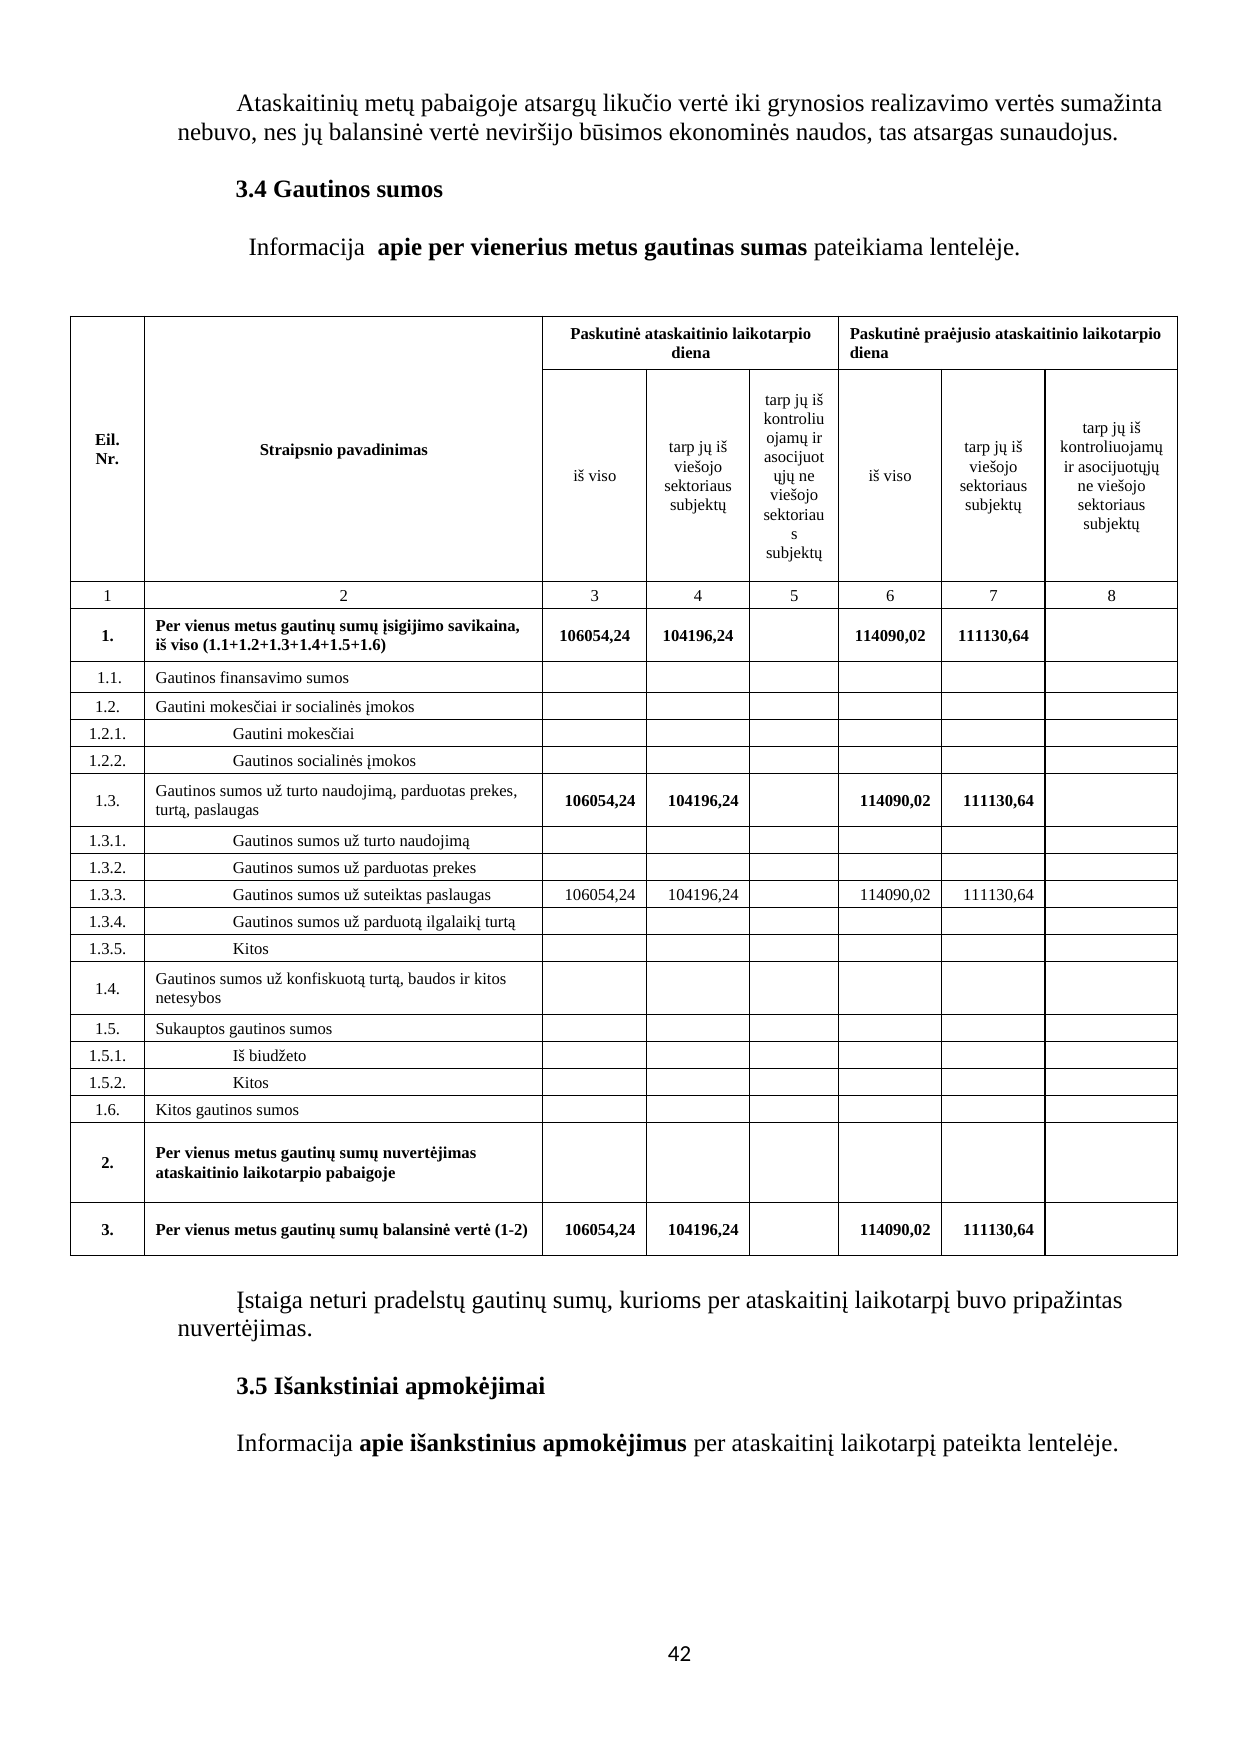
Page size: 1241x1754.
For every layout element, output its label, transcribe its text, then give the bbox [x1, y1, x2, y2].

table_cell [942, 1123, 1044, 1202]
table_cell 5 [750, 582, 838, 608]
table_cell 1.3.4. [71, 908, 144, 934]
table_cell [750, 720, 838, 746]
table_cell [647, 720, 749, 746]
table_cell [543, 935, 646, 961]
table_cell 8 [1046, 582, 1177, 608]
table_cell [838, 289, 1063, 316]
table_cell 7 [942, 582, 1044, 608]
table_cell 1.2. [71, 693, 144, 719]
table_cell [750, 693, 838, 719]
table_cell [839, 1096, 941, 1122]
table_cell tarp jų iš kontroliuojamų ir asocijuotųjų ne viešojo sektoriaus subjektų [750, 370, 838, 581]
table_cell [1046, 827, 1177, 853]
table_cell [839, 720, 941, 746]
table_cell 4 [647, 582, 749, 608]
table_cell 114090,02 [839, 609, 941, 661]
table_cell [839, 962, 941, 1014]
table_cell Eil. Nr. [71, 317, 144, 581]
table_cell [750, 747, 838, 773]
table_cell 1.3.5. [71, 935, 144, 961]
table_cell [1046, 1042, 1177, 1068]
table_cell [942, 1042, 1044, 1068]
text Informacija apie išankstinius apmokėjimus per ataskaitinį laikotarpį pateikta lentelėje. [177, 1428, 1181, 1457]
table_cell 114090,02 [839, 774, 941, 826]
table_cell [543, 962, 646, 1014]
table_cell [750, 908, 838, 934]
table_cell [276, 1516, 882, 1544]
table_cell [750, 962, 838, 1014]
table_cell iš viso [543, 370, 646, 581]
table_cell 1.5.2. [71, 1069, 144, 1095]
table_cell Per vienus metus gautinų sumų įsigijimo savikaina, iš viso (1.1+1.2+1.3+1.4+1.5+1.6) [145, 609, 542, 661]
table_cell Kitos [221, 1069, 542, 1095]
table_cell [1046, 881, 1177, 907]
table_cell [750, 609, 838, 661]
table_cell [750, 662, 838, 692]
table_cell [750, 1096, 838, 1122]
table_cell Gautinos sumos už suteiktas paslaugas [221, 881, 542, 907]
table_cell 1.2.2. [71, 747, 144, 773]
table_cell 106054,24 [543, 881, 646, 907]
table_cell [144, 289, 221, 316]
table_cell [942, 962, 1044, 1014]
table_cell [942, 693, 1044, 719]
table_cell [839, 1015, 941, 1041]
table_cell [145, 935, 221, 961]
table_cell [647, 1096, 749, 1122]
table_cell [839, 827, 941, 853]
table_cell 104196,24 [647, 609, 749, 661]
table_cell 111130,64 [942, 1203, 1044, 1255]
table_cell 1.3.1. [71, 827, 144, 853]
table_cell 106054,24 [543, 609, 646, 661]
table_cell [647, 1015, 749, 1041]
table_cell [750, 1203, 838, 1255]
table_cell [839, 1042, 941, 1068]
table_cell [750, 881, 838, 907]
table_cell 2. [71, 1123, 144, 1202]
table_cell [942, 1069, 1044, 1095]
table_cell Gautinos sumos už parduotas prekes [221, 854, 542, 880]
table_cell [942, 1015, 1044, 1041]
table_cell 114090,02 [839, 881, 941, 907]
table_cell [85, 1516, 174, 1544]
table_cell Gautinos sumos už konfiskuotą turtą, baudos ir kitos netesybos [145, 962, 542, 1014]
table_cell Kitos [221, 935, 542, 961]
table_cell 1.5.1. [71, 1042, 144, 1068]
table_cell 3. [71, 1203, 144, 1255]
table_cell [1046, 609, 1177, 661]
table_cell Sukauptos gautinos sumos [145, 1015, 542, 1041]
table_cell 1. [71, 609, 144, 661]
table_cell [942, 908, 1044, 934]
table_cell [670, 289, 785, 316]
table_cell [1046, 1069, 1177, 1095]
table_cell 104196,24 [647, 1203, 749, 1255]
table_cell [839, 908, 941, 934]
table_cell [942, 1096, 1044, 1122]
table_cell [839, 1123, 941, 1202]
table_cell 1.3.3. [71, 881, 144, 907]
table_cell [839, 1069, 941, 1095]
table_cell 1.6. [71, 1096, 144, 1122]
table_cell [1063, 289, 1104, 316]
table_cell [145, 908, 221, 934]
table_cell [839, 935, 941, 961]
table_cell [647, 693, 749, 719]
table_cell [1046, 774, 1177, 826]
text 3.5 Išankstiniai apmokėjimai [177, 1371, 1181, 1400]
table_cell 114090,02 [839, 1203, 941, 1255]
table_cell [1104, 289, 1178, 316]
table_cell 104196,24 [647, 881, 749, 907]
table_cell 1.3.2. [71, 854, 144, 880]
table_cell [647, 935, 749, 961]
table_cell [1046, 908, 1177, 934]
table_cell [145, 881, 221, 907]
table_cell [1046, 720, 1177, 746]
table_cell tarp jų iš kontroliuojamų ir asocijuotųjų ne viešojo sektoriaus subjektų [1046, 370, 1177, 581]
table_cell [647, 1069, 749, 1095]
table_cell [1046, 1203, 1177, 1255]
table_cell 3 [543, 582, 646, 608]
table_cell Kitos gautinos sumos [145, 1096, 542, 1122]
table_cell [543, 854, 646, 880]
table_cell Gautinos sumos už turto naudojimą [221, 827, 542, 853]
table_cell 1.2.1. [71, 720, 144, 746]
table_cell Per vienus metus gautinų sumų balansinė vertė (1-2) [145, 1203, 542, 1255]
table_cell [543, 1096, 646, 1122]
table_cell [174, 1516, 276, 1544]
table_header [70, 260, 1178, 289]
table_cell 1 [71, 582, 144, 608]
table_cell [942, 720, 1044, 746]
table_cell [647, 854, 749, 880]
table_cell Gautini mokesčiai ir socialinės įmokos [145, 693, 542, 719]
table_cell [543, 1123, 646, 1202]
table_cell [1046, 962, 1177, 1014]
table_cell 104196,24 [647, 774, 749, 826]
table_cell [647, 962, 749, 1014]
table_cell [750, 827, 838, 853]
table_cell [1046, 1096, 1177, 1122]
table_cell Paskutinė praėjusio ataskaitinio laikotarpio diena [839, 317, 1177, 369]
table_cell 1.5. [71, 1015, 144, 1041]
table_cell 1.3. [71, 774, 144, 826]
table_header [85, 1486, 1178, 1516]
table_cell [750, 935, 838, 961]
table_cell Gautinos socialinės įmokos [221, 747, 542, 773]
table_cell [1046, 935, 1177, 961]
table_cell [145, 827, 221, 853]
table_cell [942, 827, 1044, 853]
table_cell 111130,64 [942, 609, 1044, 661]
table_cell [647, 1042, 749, 1068]
table_cell 111130,64 [942, 881, 1044, 907]
table_cell 6 [839, 582, 941, 608]
text 3.4 Gautinos sumos [177, 174, 1181, 203]
table_cell [543, 693, 646, 719]
table_cell [839, 854, 941, 880]
table_cell [750, 1123, 838, 1202]
table_cell [1046, 693, 1177, 719]
table_cell [942, 854, 1044, 880]
table_cell [942, 662, 1044, 692]
table_cell Gautini mokesčiai [221, 720, 542, 746]
table_cell [1046, 854, 1177, 880]
table_cell [543, 908, 646, 934]
table_cell 1.4. [71, 962, 144, 1014]
table_cell [70, 289, 144, 316]
table_cell Gautinos sumos už parduotą ilgalaikį turtą [221, 908, 542, 934]
table_cell Gautinos sumos už turto naudojimą, parduotas prekes, turtą, paslaugas [145, 774, 542, 826]
table_cell [1046, 1123, 1177, 1202]
table_cell [647, 1123, 749, 1202]
table_cell [1046, 662, 1177, 692]
table_cell iš viso [839, 370, 941, 581]
table_cell tarp jų iš viešojo sektoriaus subjektų [647, 370, 749, 581]
table_cell [785, 289, 838, 316]
table_cell [883, 1516, 1015, 1544]
table_cell [750, 774, 838, 826]
table_cell 2 [145, 582, 542, 608]
table_cell Paskutinė ataskaitinio laikotarpio diena [543, 317, 838, 369]
table_cell 111130,64 [942, 774, 1044, 826]
table_cell [543, 1015, 646, 1041]
table_cell 106054,24 [543, 774, 646, 826]
table_cell [543, 1042, 646, 1068]
table_cell [647, 908, 749, 934]
text Ataskaitinių metų pabaigoje atsargų likučio vertė iki grynosios realizavimo vertės sumažinta nebuvo, nes jų balansinė vertė neviršijo būsimos ekonominės naudos, tas atsargas sunaudojus. [177, 88, 1181, 145]
text Informacija apie per vienerius metus gautinas sumas pateikiama lentelėje. [177, 232, 1181, 260]
table_cell [145, 747, 221, 773]
table_cell [221, 289, 543, 316]
table_cell 106054,24 [543, 1203, 646, 1255]
table_cell [839, 693, 941, 719]
table_cell [1046, 1015, 1177, 1041]
table_cell [543, 720, 646, 746]
table_cell [543, 827, 646, 853]
table_cell [543, 1069, 646, 1095]
table_cell [647, 662, 749, 692]
table_cell [543, 747, 646, 773]
table_cell [942, 747, 1044, 773]
table_cell Per vienus metus gautinų sumų nuvertėjimas ataskaitinio laikotarpio pabaigoje [145, 1123, 542, 1202]
table_cell Gautinos finansavimo sumos [145, 662, 542, 692]
table_cell [1046, 747, 1177, 773]
table_cell [647, 747, 749, 773]
table_cell [543, 662, 646, 692]
table_cell [750, 1042, 838, 1068]
table_cell [145, 720, 221, 746]
table_cell [839, 662, 941, 692]
table_cell [145, 1069, 221, 1095]
table_cell [145, 854, 221, 880]
table_cell 1.1. [71, 662, 144, 692]
table_cell [1015, 1516, 1178, 1544]
table_cell [839, 747, 941, 773]
table_cell [647, 827, 749, 853]
table_cell [750, 1015, 838, 1041]
table_cell [750, 854, 838, 880]
table_cell [942, 935, 1044, 961]
text Įstaiga neturi pradelstų gautinų sumų, kurioms per ataskaitinį laikotarpį buvo pripažintas nuvertėjimas. [177, 1285, 1181, 1342]
table_cell [543, 289, 670, 316]
table_cell tarp jų iš viešojo sektoriaus subjektų [942, 370, 1044, 581]
table_cell [145, 1042, 221, 1068]
table_cell Straipsnio pavadinimas [145, 317, 542, 581]
table_cell [750, 1069, 838, 1095]
table_cell Iš biudžeto [221, 1042, 542, 1068]
